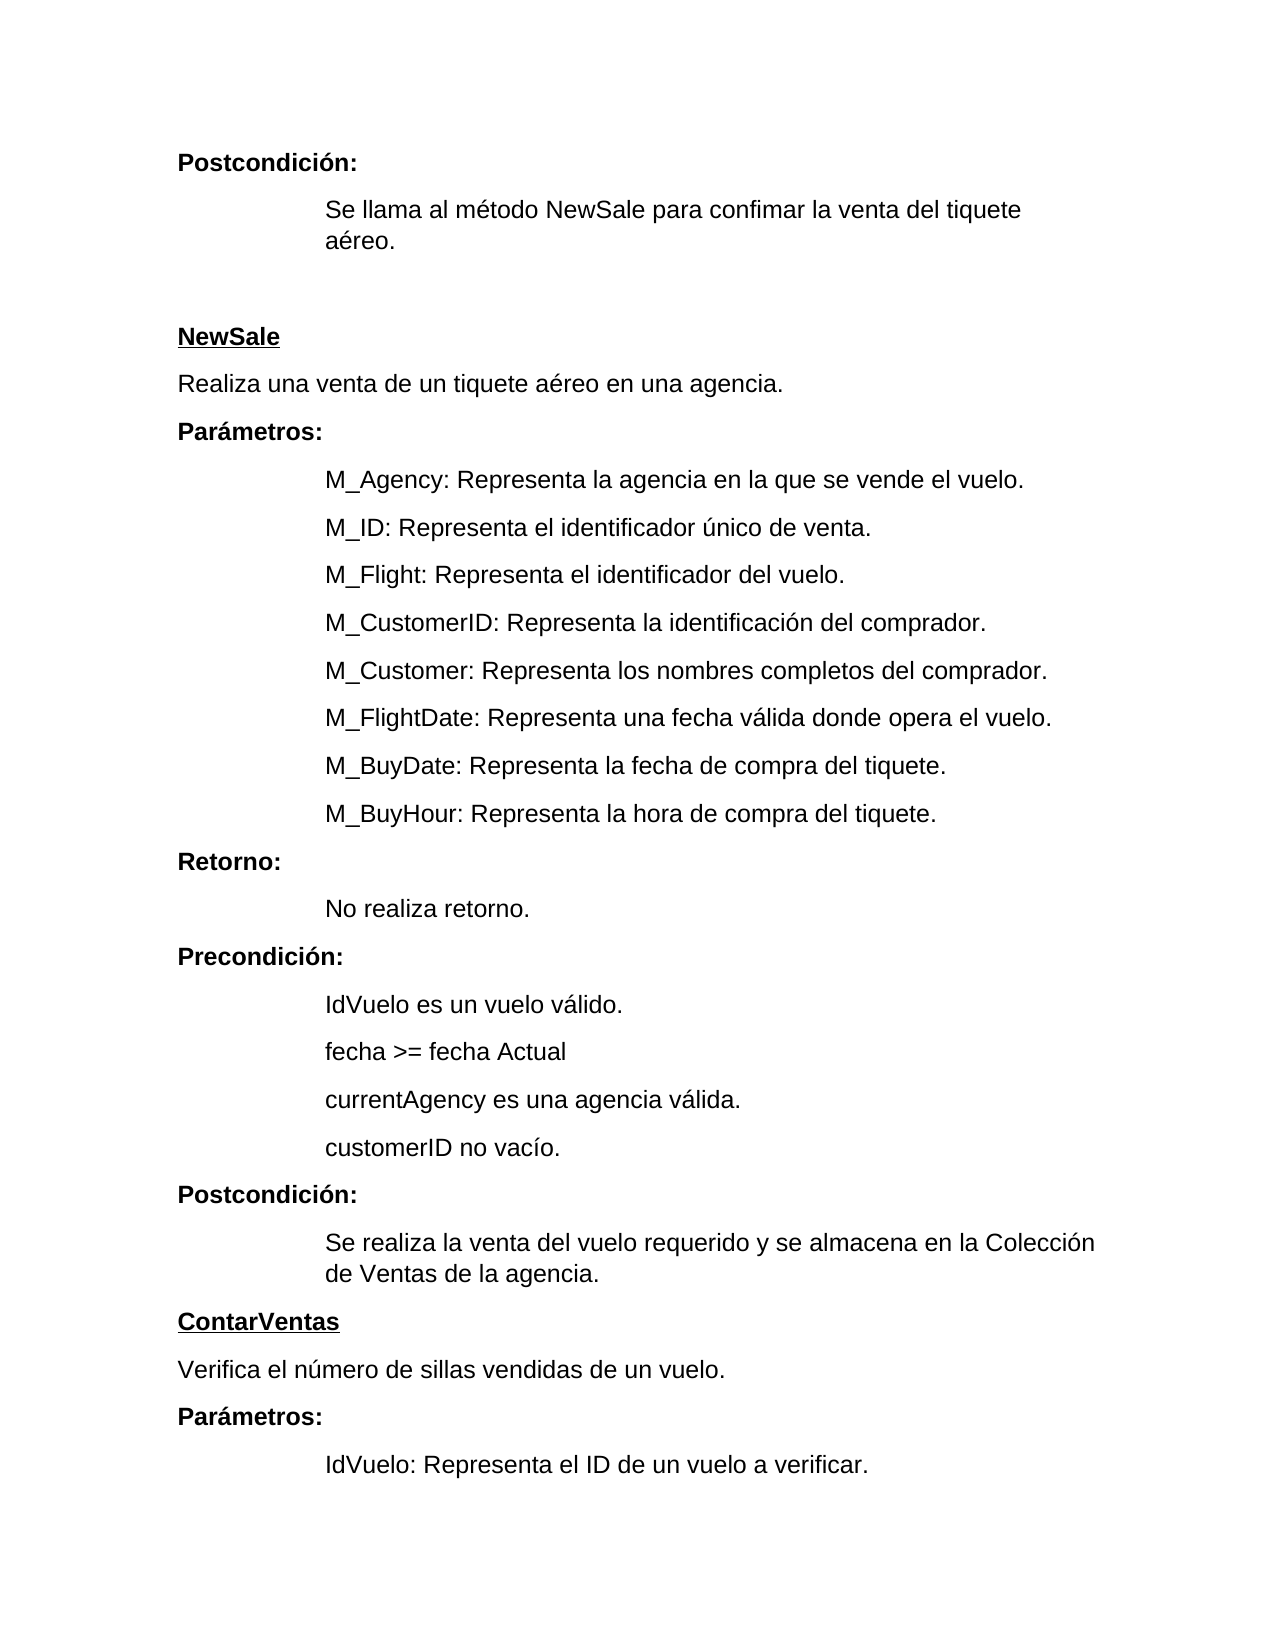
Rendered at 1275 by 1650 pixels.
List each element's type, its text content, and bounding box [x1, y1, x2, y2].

text Retorno: [177, 847, 1098, 875]
text Realiza una venta de un tiquete aéreo en una agencia. [177, 369, 1098, 398]
text Parámetros: [177, 417, 1098, 446]
text IdVuelo: Representa el ID de un vuelo a verificar. [325, 1450, 1098, 1479]
text currentAgency es una agencia válida. [325, 1085, 1098, 1114]
text Verifica el número de sillas vendidas de un vuelo. [177, 1355, 1098, 1383]
text ContarVentas [177, 1307, 1098, 1336]
text M_Flight: Representa el identificador del vuelo. [325, 560, 1098, 589]
text Postcondición: [177, 1181, 1098, 1209]
text Se realiza la venta del vuelo requerido y se almacena en la Colección de Ventas de la agencia. [325, 1228, 1098, 1288]
text M_BuyHour: Representa la hora de compra del tiquete. [325, 799, 1098, 828]
text M_Agency: Representa la agencia en la que se vende el vuelo. [325, 465, 1098, 494]
text NewSale [177, 322, 1098, 351]
text fecha >= fecha Actual [325, 1037, 1098, 1066]
text Precondición: [177, 942, 1098, 971]
text M_BuyDate: Representa la fecha de compra del tiquete. [325, 751, 1098, 780]
text M_CustomerID: Representa la identificación del comprador. [325, 608, 1098, 637]
text IdVuelo es un vuelo válido. [325, 990, 1098, 1018]
text No realiza retorno. [325, 894, 1098, 923]
text M_ID: Representa el identificador único de venta. [325, 513, 1098, 541]
text customerID no vacío. [325, 1133, 1098, 1162]
text M_FlightDate: Representa una fecha válida donde opera el vuelo. [325, 703, 1098, 732]
text Parámetros: [177, 1402, 1098, 1431]
text Postcondición: [177, 148, 1098, 176]
text M_Customer: Representa los nombres completos del comprador. [325, 656, 1098, 684]
text Se llama al método NewSale para confimar la venta del tiquete aéreo. [325, 195, 1098, 255]
